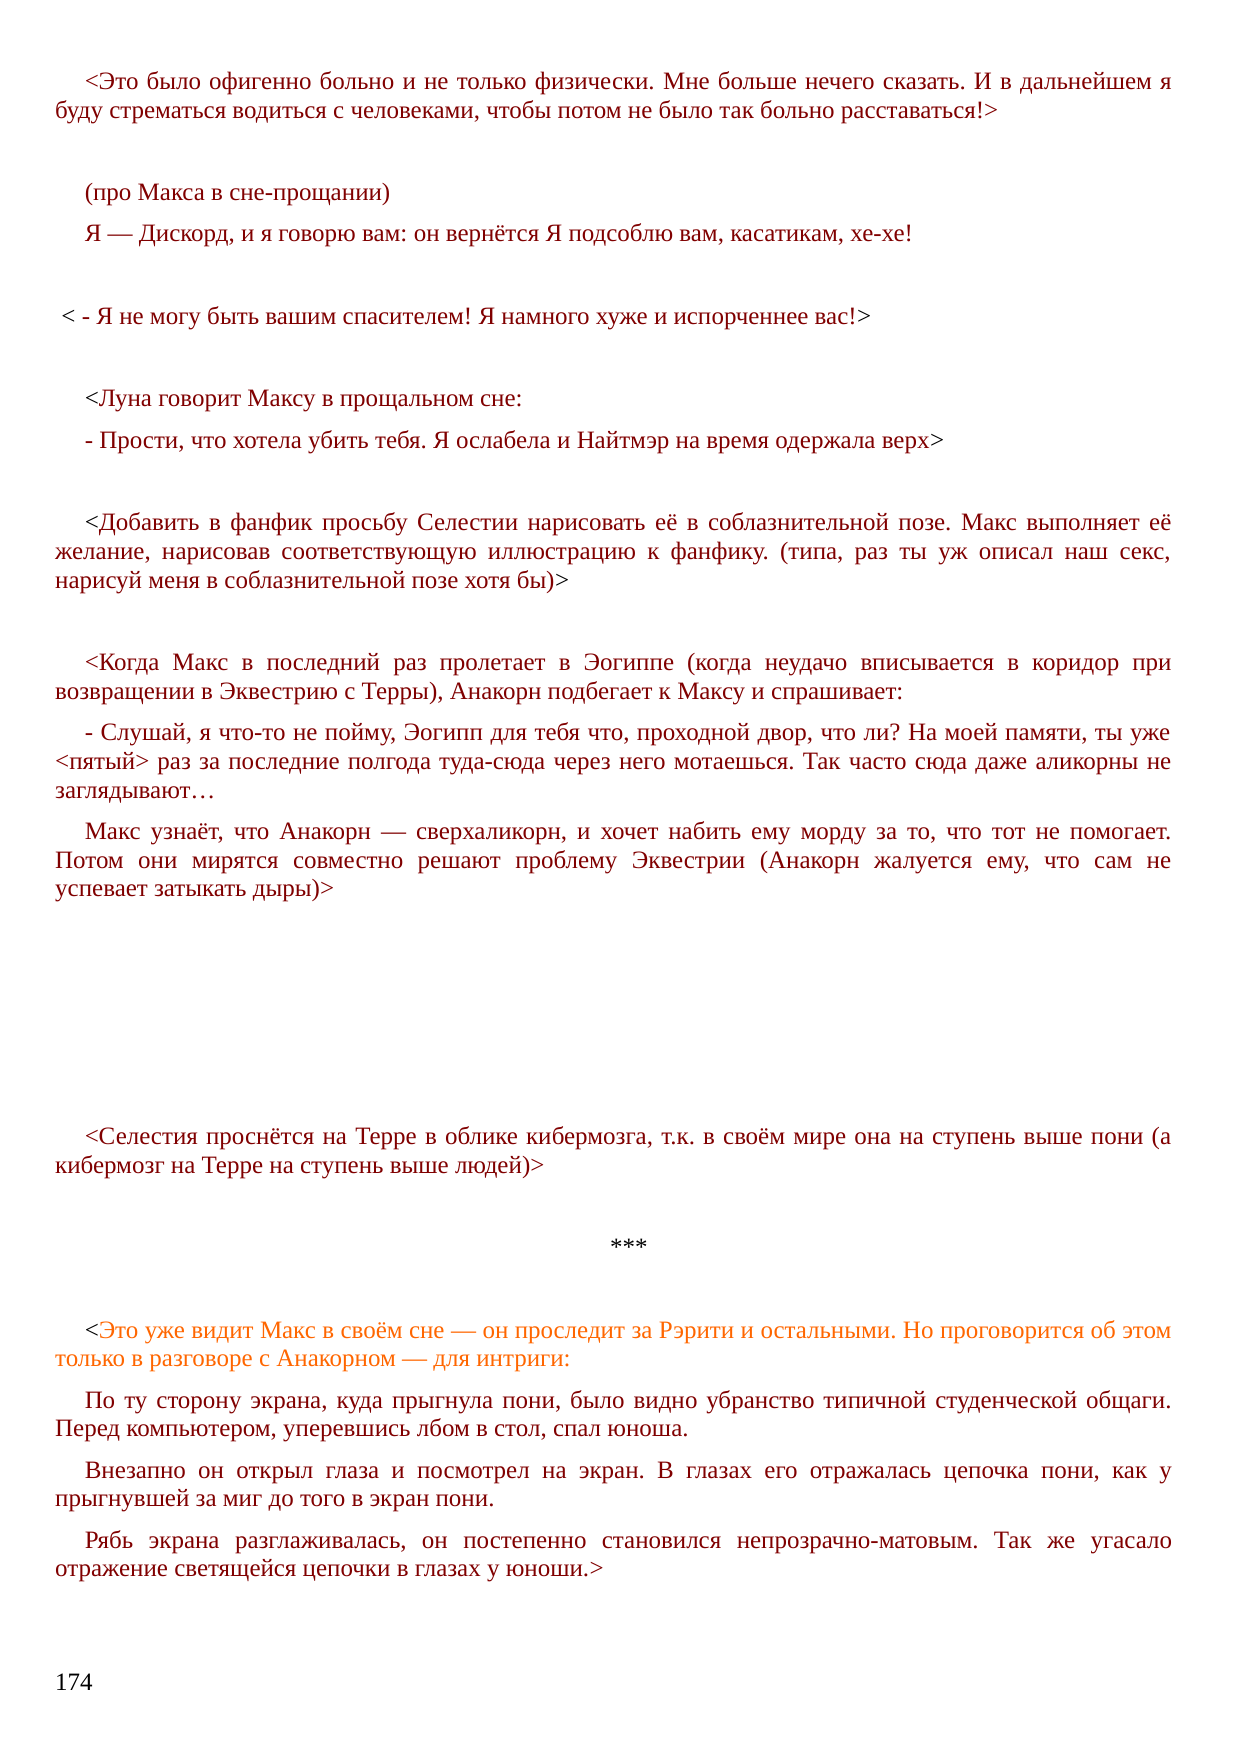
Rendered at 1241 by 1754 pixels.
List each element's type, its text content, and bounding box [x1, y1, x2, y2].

text По ту сторону экрана, куда прыгнула пони, было видно убранство типичной студенческой общаги. Перед компьютером, уперевшись лбом в стол, спал юноша. [55, 1385, 1173, 1442]
text <Это было офигенно больно и не только физически. Мне больше нечего сказать. И в дальнейшем я буду стрематься водиться с человеками, чтобы потом не было так больно расставаться!> [55, 66, 1173, 123]
text <Когда Макс в последний раз пролетает в Эогиппе (когда неудачо вписывается в коридор при возвращении в Эквестрию с Терры), Анакорн подбегает к Максу и спрашивает: [55, 647, 1173, 705]
text - Слушай, я что-то не пойму, Эогипп для тебя что, проходной двор, что ли? На моей памяти, ты уже <пятый> раз за последние полгода туда-сюда через него мотаешься. Так часто сюда даже аликорны не заглядывают… [55, 717, 1173, 803]
text <Селестия проснётся на Терре в облике кибермозга, т.к. в своём мире она на ступень выше пони (а кибермозг на Терре на ступень выше людей)> [55, 1121, 1173, 1178]
text < - Я не могу быть вашим спасителем! Я намного хуже и испорченнее вас!> [55, 301, 1173, 330]
text <Это уже видит Макс в своём сне — он проследит за Рэрити и остальными. Но проговорится об этом только в разговоре с Анакорном — для интриги: [55, 1315, 1173, 1372]
text Рябь экрана разглаживалась, он постепенно становился непрозрачно-матовым. Так же угасало отражение светящейся цепочки в глазах у юноши.> [55, 1525, 1173, 1582]
text Макс узнаёт, что Анакорн — сверхаликорн, и хочет набить ему морду за то, что тот не помогает. Потом они мирятся совместно решают проблему Эквестрии (Анакорн жалуется ему, что сам не успевает затыкать дыры)> [55, 816, 1173, 902]
text <Луна говорит Максу в прощальном сне: [55, 383, 1173, 412]
text Я — Дискорд, и я говорю вам: он вернётся Я подсоблю вам, касатикам, хе-хе! [55, 218, 1173, 247]
text Внезапно он открыл глаза и посмотрел на экран. В глазах его отражалась цепочка пони, как у прыгнувшей за миг до того в экран пони. [55, 1455, 1173, 1512]
text <Добавить в фанфик просьбу Селестии нарисовать её в соблазнительной позе. Макс выполняет её желание, нарисовав соответствующую иллюстрацию к фанфику. (типа, раз ты уж описал наш секс, нарисуй меня в соблазнительной позе хотя бы)> [55, 507, 1173, 593]
text (про Макса в сне-прощании) [55, 177, 1173, 206]
text *** [55, 1232, 1173, 1261]
text - Прости, что хотела убить тебя. Я ослабела и Найтмэр на время одержала верх> [55, 425, 1173, 453]
